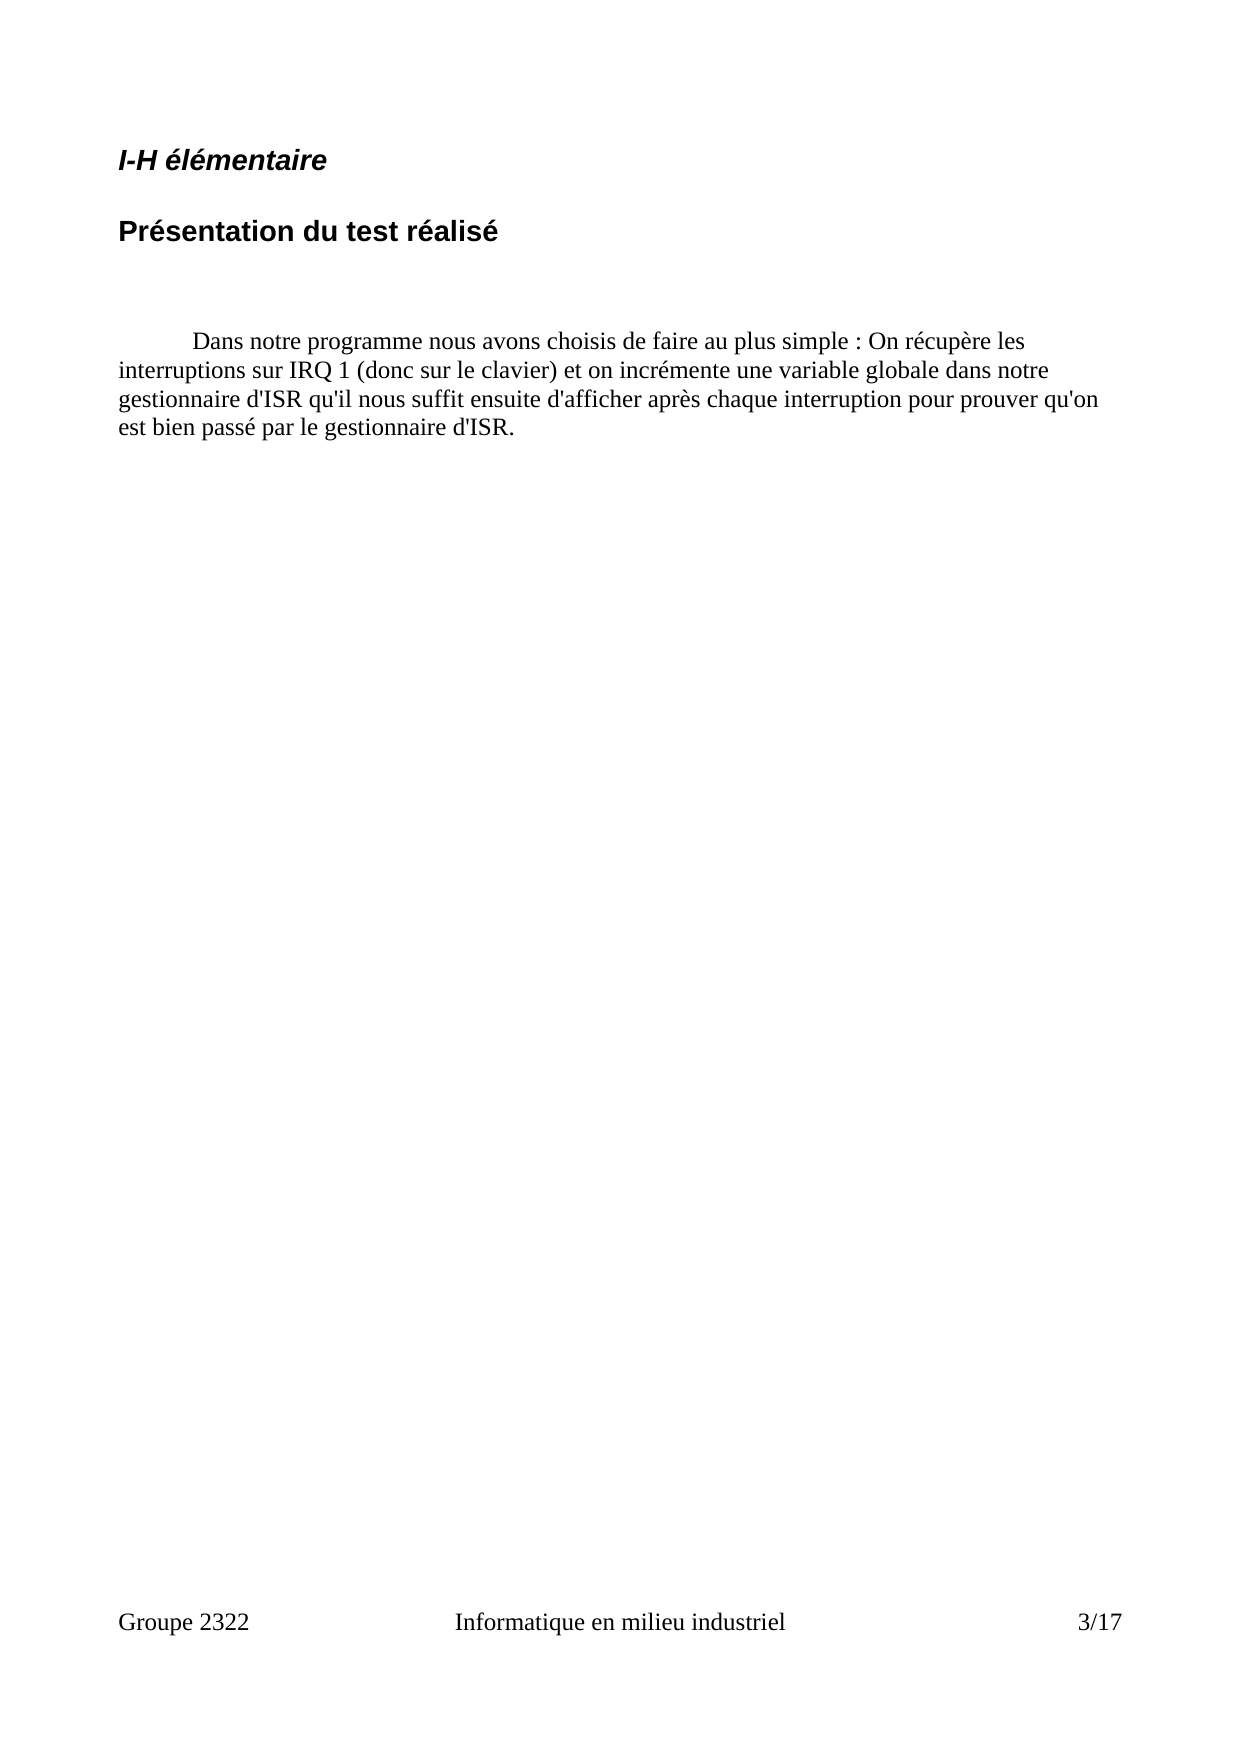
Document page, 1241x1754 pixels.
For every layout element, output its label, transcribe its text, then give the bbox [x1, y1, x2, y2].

text Dans notre programme nous avons choisis de faire au plus simple : On récupère les interruptions sur IRQ 1 (donc sur le clavier) et on incrémente une variable globale dans notre gestionnaire d'ISR qu'il nous suffit ensuite d'afficher après chaque interruption pour prouver qu'on est bien passé par le gestionnaire d'ISR. [118, 326, 1122, 441]
subtitle I-H élémentaire [118, 143, 1122, 177]
subtitle Présentation du test réalisé [118, 214, 1122, 248]
